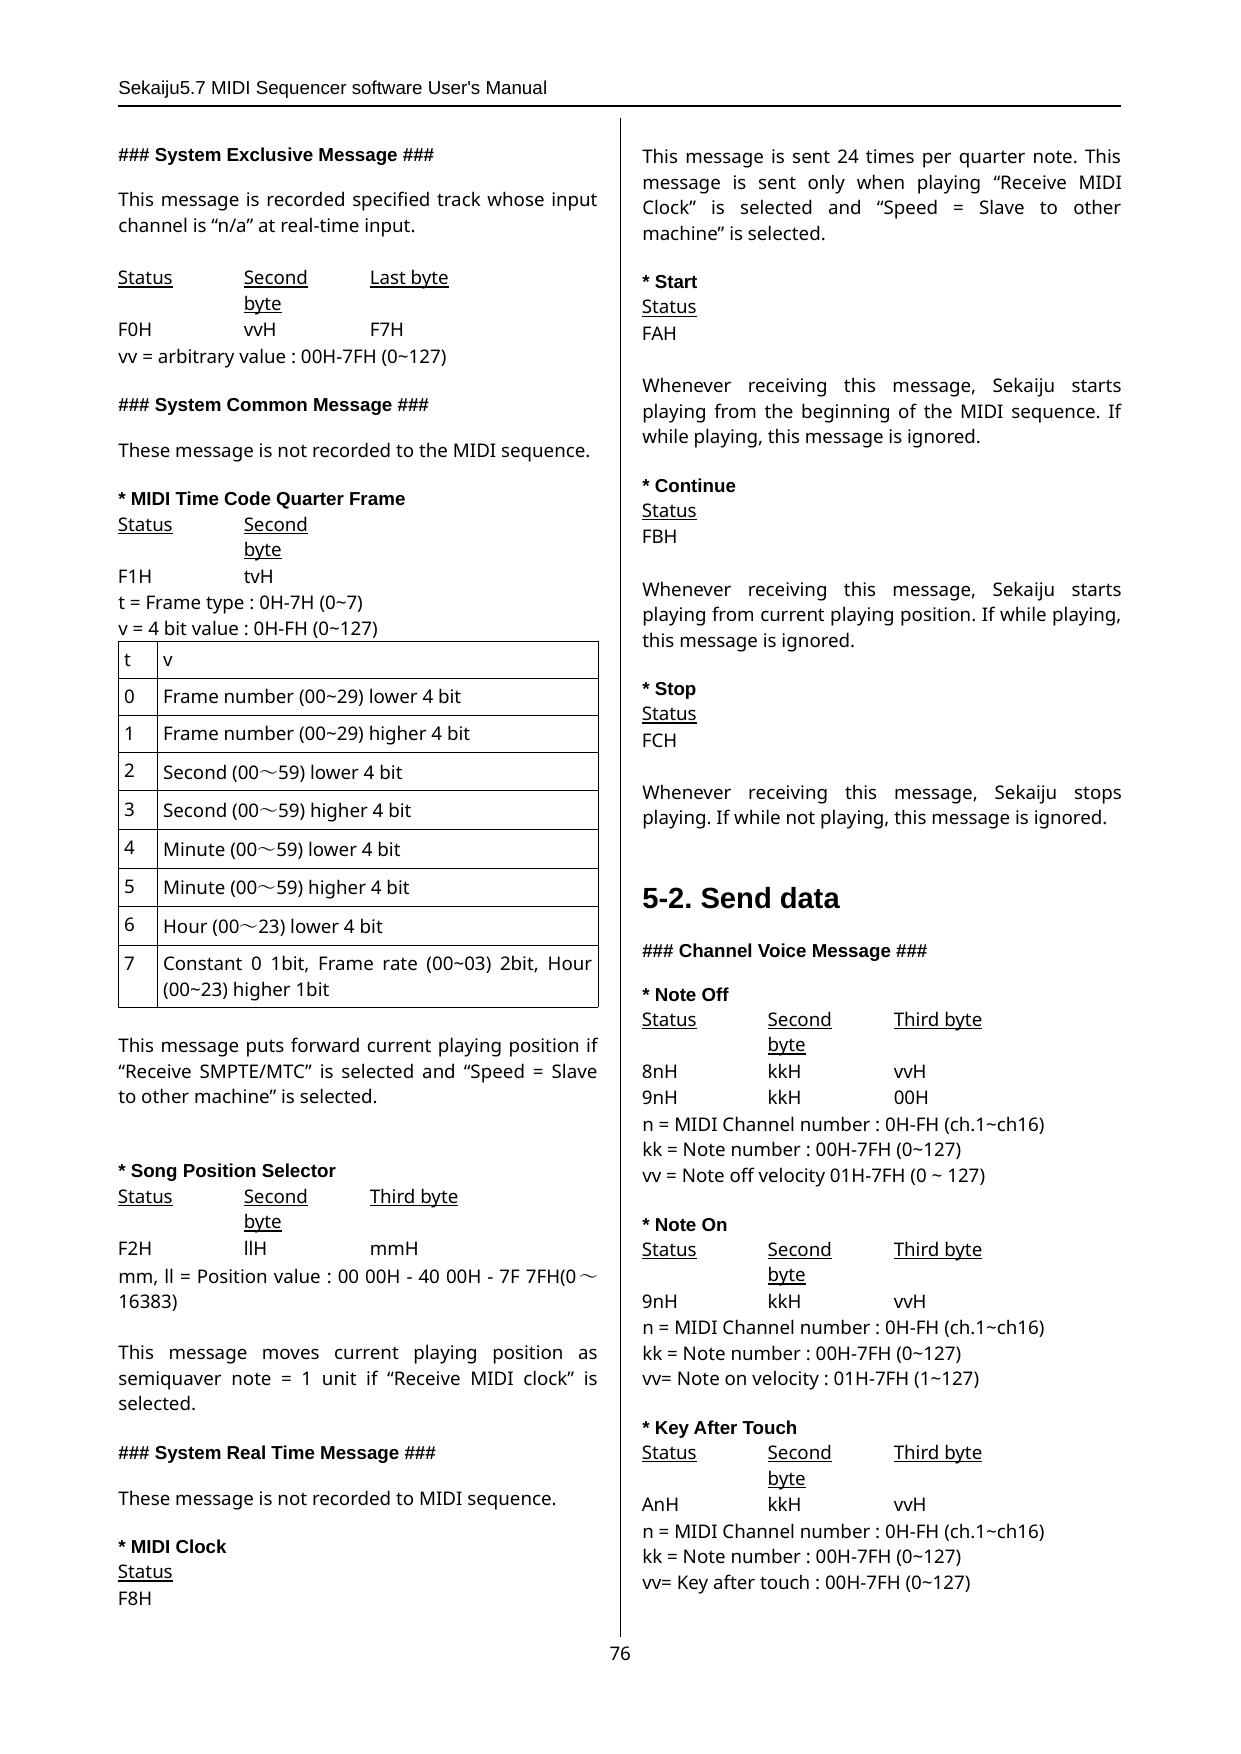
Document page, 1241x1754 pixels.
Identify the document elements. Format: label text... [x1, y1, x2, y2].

table_cell Minute (00～59) higher 4 bit [158, 869, 598, 906]
text * Start [642, 271, 1122, 293]
table_cell [1010, 1058, 1136, 1084]
table_cell [758, 727, 883, 753]
table_cell kkH [758, 1058, 883, 1084]
table_cell tvH [234, 563, 359, 588]
table_cell kkH [758, 1085, 883, 1110]
table_header t [119, 642, 157, 678]
text This message moves current playing position as semiquaver note = 1 unit if “Receive MIDI clock” is selected. [118, 1339, 598, 1416]
table_cell [360, 563, 485, 588]
table_cell [1010, 727, 1136, 753]
table_header [486, 1183, 611, 1234]
table_cell kkH [758, 1288, 883, 1313]
table_cell [486, 1235, 611, 1261]
table_cell [884, 727, 1009, 753]
table_cell [486, 563, 612, 588]
table_header Second byte [234, 1183, 359, 1234]
table_header [1010, 701, 1136, 726]
text t = Frame type : 0H-7H (0~7) [118, 590, 598, 615]
text ### System Real Time Message ### [118, 1442, 598, 1463]
table_cell Constant 0 1bit, Frame rate (00~03) 2bit, Hour (00~23) higher 1bit [158, 946, 598, 1007]
table_cell Second (00～59) lower 4 bit [158, 753, 598, 790]
table_cell [1010, 1085, 1136, 1110]
table_cell Minute (00～59) lower 4 bit [158, 830, 598, 867]
text n = MIDI Channel number : 0H-FH (ch.1~ch16) [642, 1111, 1122, 1137]
text * Note Off [642, 983, 1122, 1005]
table_cell F2H [108, 1235, 233, 1261]
table_cell mmH [360, 1235, 485, 1261]
table_header Last byte [360, 264, 485, 315]
table_cell [234, 1585, 359, 1611]
table_cell vvH [884, 1491, 1009, 1517]
text vv= Note on velocity : 01H-7FH (1~127) [642, 1366, 1122, 1391]
table_cell [1010, 1288, 1136, 1313]
table_header Second byte [758, 1006, 883, 1057]
table_header [758, 701, 883, 726]
table_cell FAH [632, 320, 757, 346]
text This message is recorded specified track whose input channel is “n/a” at real-time input. [118, 187, 598, 238]
table_cell [486, 316, 611, 342]
table_cell vvH [884, 1288, 1009, 1313]
table_cell 4 [119, 830, 157, 867]
table_cell 1 [119, 716, 157, 752]
table_cell [360, 1585, 485, 1611]
text kk = Note number : 00H-7FH (0~127) [642, 1137, 1122, 1162]
table_header Second byte [758, 1439, 883, 1490]
text Whenever receiving this message, Sekaiju starts playing from current playing position. If while playing, this message is ignored. [642, 576, 1122, 652]
table_header Second byte [758, 1236, 883, 1287]
table_cell 9nH [632, 1288, 757, 1313]
table_header Status [632, 497, 757, 523]
table_header [884, 701, 1009, 726]
table_cell [612, 1235, 619, 1261]
table_cell 2 [119, 753, 157, 790]
table_header Status [632, 1236, 757, 1287]
text v = 4 bit value : 0H-FH (0~127) [118, 615, 598, 641]
table_header [612, 264, 619, 315]
text These message is not recorded to MIDI sequence. [118, 1485, 598, 1510]
table_cell [884, 320, 1009, 346]
table_header [758, 294, 883, 319]
table_header Third byte [884, 1439, 1009, 1490]
table_header [360, 1559, 485, 1584]
table_cell Second (00～59) higher 4 bit [158, 791, 598, 829]
table_header Status [108, 1183, 233, 1234]
text ### Channel Voice Message ### [642, 940, 1122, 962]
table_header [360, 511, 485, 562]
table_cell Hour (00～23) lower 4 bit [158, 907, 598, 944]
table_header Third byte [884, 1006, 1009, 1057]
table_cell 00H [884, 1085, 1009, 1110]
table_cell [758, 320, 883, 346]
table_cell 0 [119, 679, 157, 715]
table_header Status [632, 1439, 757, 1490]
table_header Status [108, 264, 233, 315]
table_header [486, 511, 612, 562]
table_header Third byte [360, 1183, 485, 1234]
text * Key After Touch [642, 1417, 1122, 1438]
table_header [884, 497, 1009, 523]
subtitle 5-2. Send data [642, 881, 1122, 915]
text Whenever receiving this message, Sekaiju stops playing. If while not playing, this message is ignored. [642, 779, 1122, 830]
table_header [1010, 1439, 1136, 1490]
table_cell Frame number (00~29) higher 4 bit [158, 716, 598, 752]
table_cell 8nH [632, 1058, 757, 1084]
table_header Status [108, 511, 233, 562]
table_header Third byte [884, 1236, 1009, 1287]
text n = MIDI Channel number : 0H-FH (ch.1~ch16) [642, 1315, 1122, 1340]
table_cell Frame number (00~29) lower 4 bit [158, 679, 598, 715]
table_header [1010, 497, 1136, 523]
table_header Status [632, 294, 757, 319]
text Whenever receiving this message, Sekaiju starts playing from the beginning of the MIDI sequence. If while playing, this message is ignored. [642, 372, 1122, 449]
table_cell 3 [119, 791, 157, 829]
table_header Second byte [234, 264, 359, 315]
table_header v [158, 642, 598, 678]
text vv= Key after touch : 00H-7FH (0~127) [642, 1569, 1122, 1594]
table_cell vvH [884, 1058, 1009, 1084]
table_header Status [632, 701, 757, 726]
table_cell F0H [108, 316, 233, 342]
table_cell 6 [119, 907, 157, 944]
text mm, ll = Position value : 00 00H - 40 00H - 7F 7FH(0～16383) [118, 1262, 598, 1314]
table_header [486, 1559, 612, 1584]
table_cell llH [234, 1235, 359, 1261]
table_cell kkH [758, 1491, 883, 1517]
text * MIDI Time Code Quarter Frame [118, 488, 598, 510]
table_header Second byte [234, 511, 359, 562]
table_cell 9nH [632, 1085, 757, 1110]
table_header [1010, 294, 1136, 319]
text * Note On [642, 1213, 1122, 1235]
table_cell [758, 524, 883, 549]
table_cell F8H [108, 1585, 233, 1611]
table_header [234, 1559, 359, 1584]
table_header [884, 294, 1009, 319]
text * Stop [642, 678, 1122, 699]
text This message is sent 24 times per quarter note. This message is sent only when playing “Receive MIDI Clock” is selected and “Speed = Slave to other machine” is selected. [642, 144, 1122, 246]
table_cell [1010, 320, 1136, 346]
table_cell [884, 524, 1009, 549]
table_cell vvH [234, 316, 359, 342]
text vv = arbitrary value : 00H-7FH (0~127) [118, 343, 598, 368]
table_cell [612, 316, 619, 342]
text * Song Position Selector [118, 1160, 598, 1182]
text n = MIDI Channel number : 0H-FH (ch.1~ch16) [642, 1518, 1122, 1543]
table_cell [486, 1585, 612, 1611]
table_header [486, 264, 611, 315]
table_header [1010, 1236, 1136, 1287]
text ### System Common Message ### [118, 394, 598, 416]
table_header [612, 1183, 619, 1234]
table_header [1010, 1006, 1136, 1057]
table_cell AnH [632, 1491, 757, 1517]
text ### System Exclusive Message ### [118, 144, 598, 165]
table_cell FCH [632, 727, 757, 753]
table_cell FBH [632, 524, 757, 549]
table_cell [1010, 1491, 1136, 1517]
table_header [758, 497, 883, 523]
text * MIDI Clock [118, 1536, 598, 1557]
table_cell 5 [119, 869, 157, 906]
table_cell F7H [360, 316, 485, 342]
table_cell F1H [108, 563, 233, 588]
text This message puts forward current playing position if “Receive SMPTE/MTC” is selected and “Speed = Slave to other machine” is selected. [118, 1033, 598, 1109]
text These message is not recorded to the MIDI sequence. [118, 437, 598, 463]
text * Continue [642, 474, 1122, 496]
table_cell 7 [119, 946, 157, 1007]
table_cell [1010, 524, 1136, 549]
table_header Status [108, 1559, 233, 1584]
text vv = Note off velocity 01H-7FH (0 ~ 127) [642, 1162, 1122, 1188]
text kk = Note number : 00H-7FH (0~127) [642, 1340, 1122, 1366]
table_header Status [632, 1006, 757, 1057]
text kk = Note number : 00H-7FH (0~127) [642, 1543, 1122, 1569]
